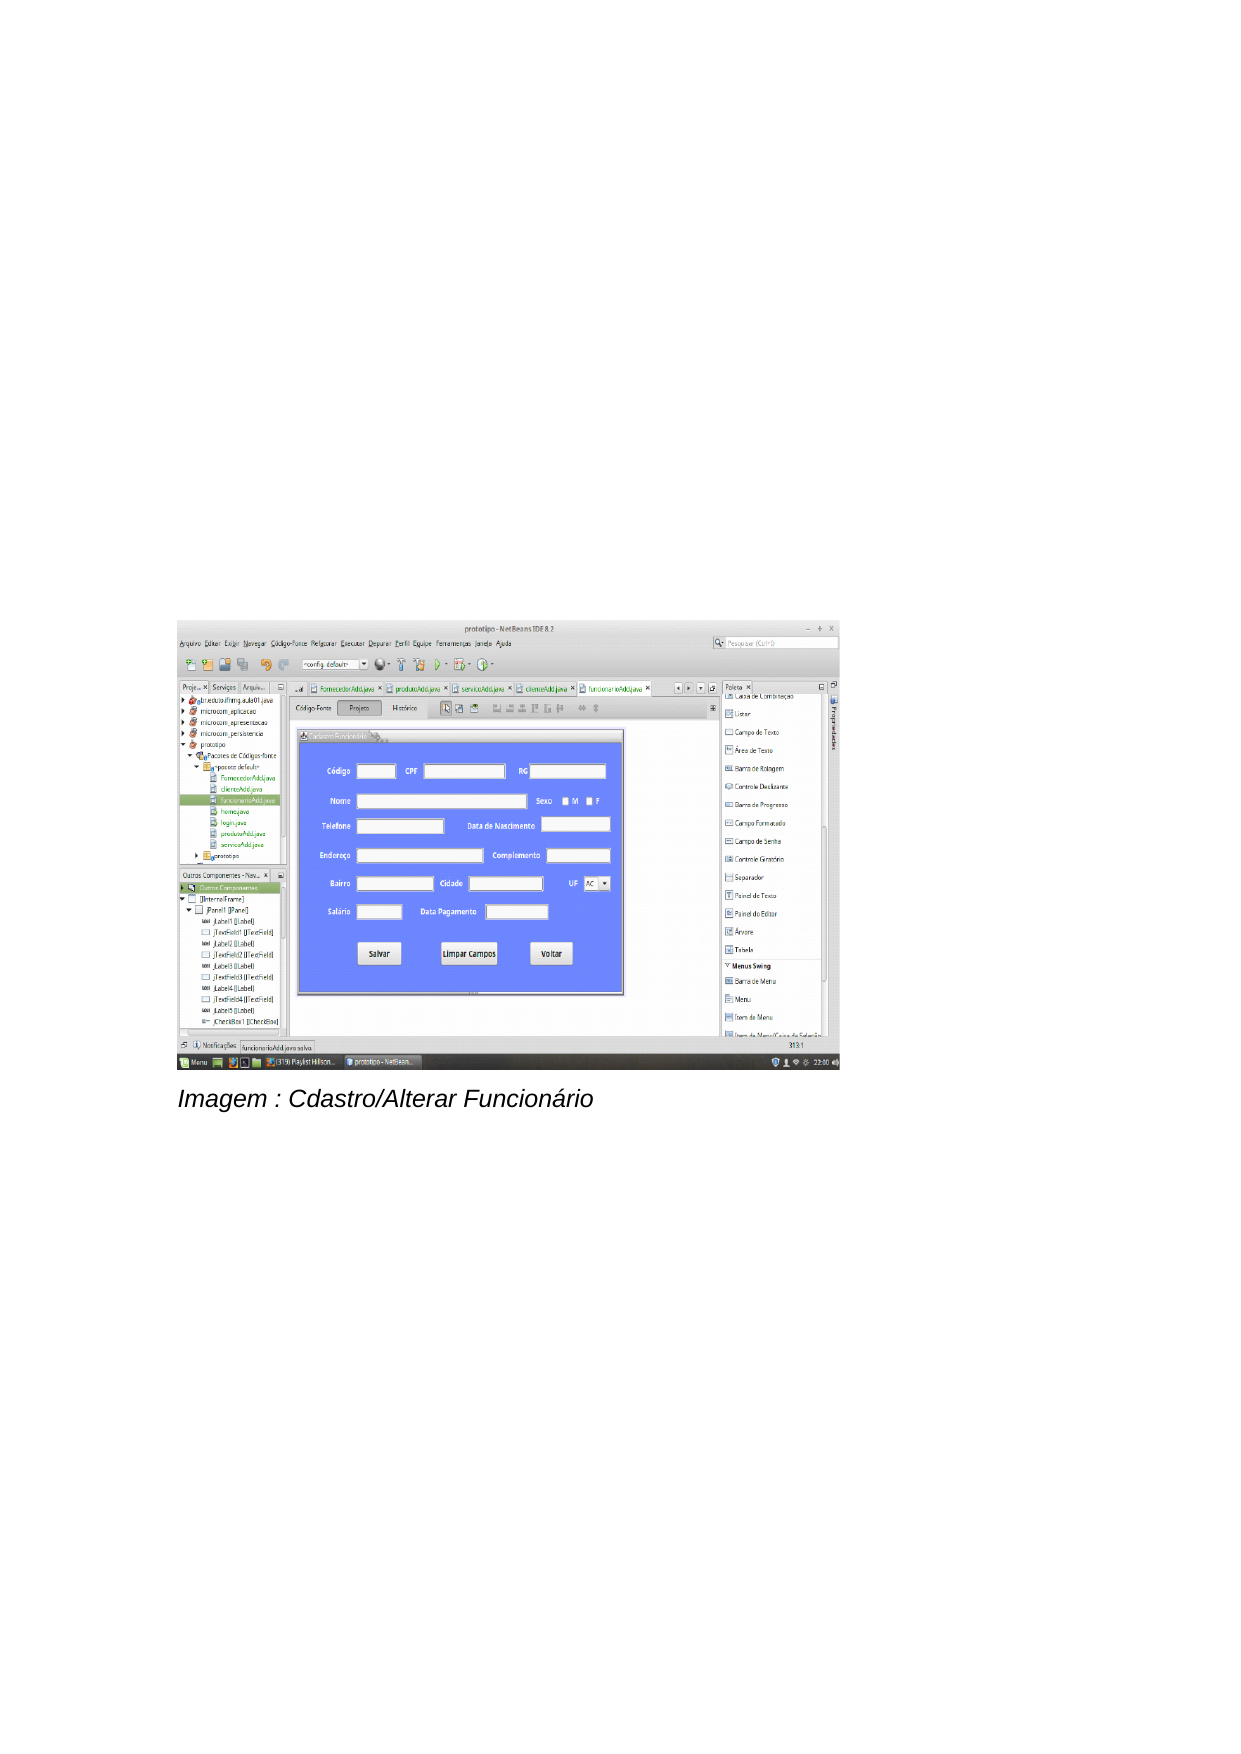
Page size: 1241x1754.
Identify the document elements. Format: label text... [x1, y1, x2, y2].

text Imagem : Cdastro/Alterar Funcionário [177, 621, 1122, 1112]
